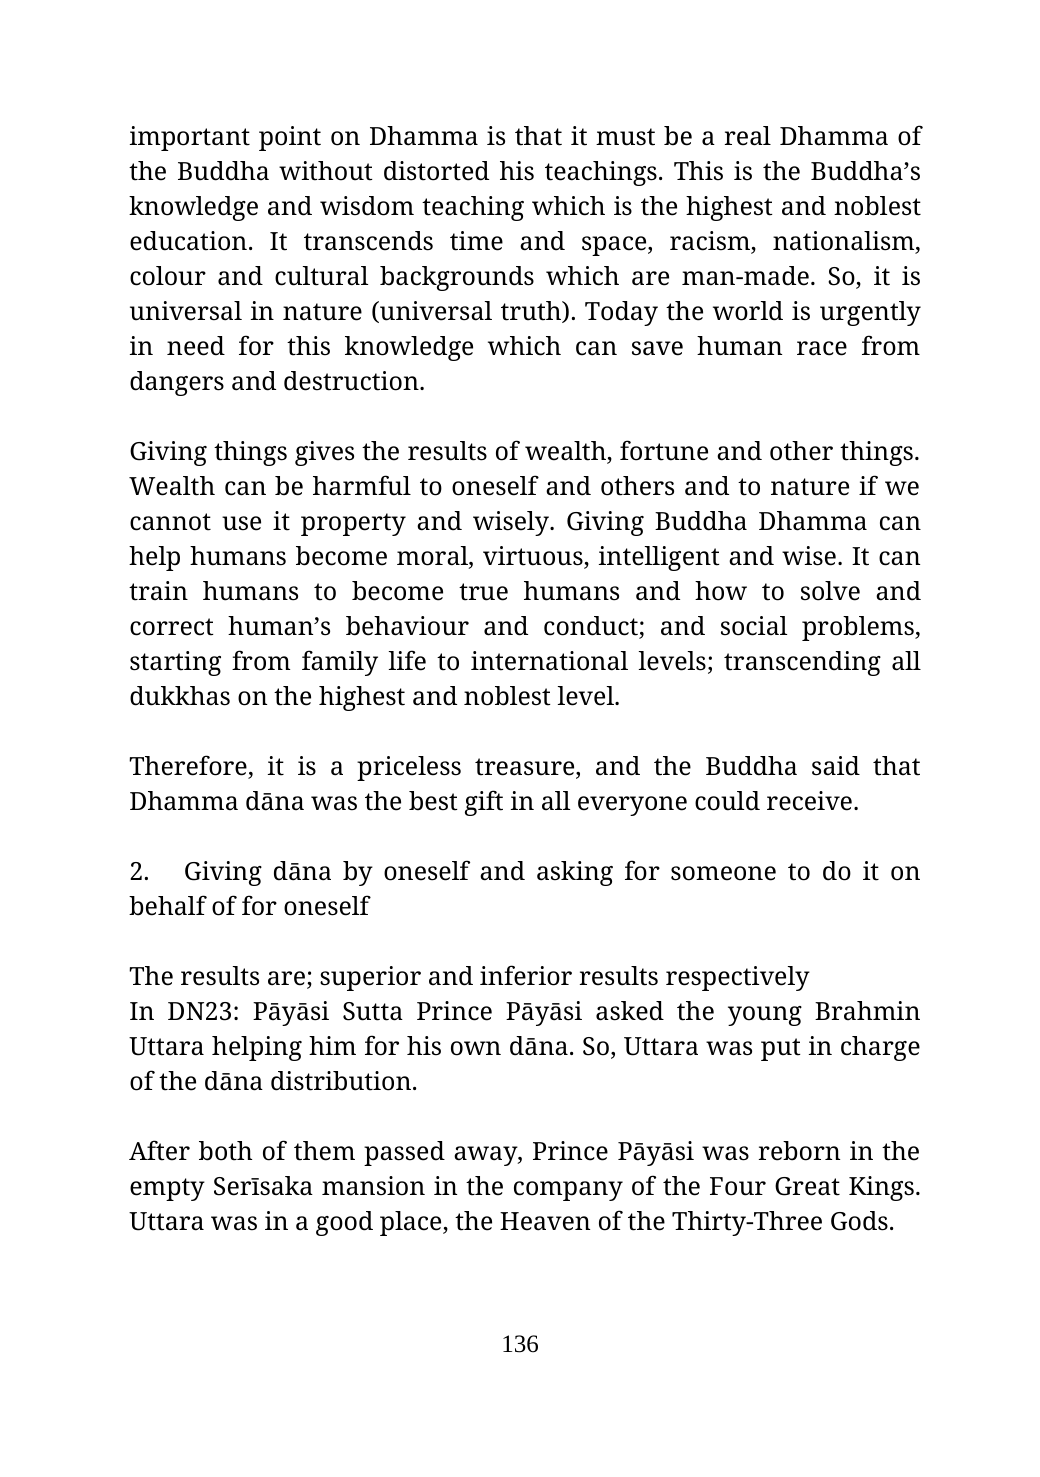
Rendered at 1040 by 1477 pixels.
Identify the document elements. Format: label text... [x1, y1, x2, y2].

text After both of them passed away, Prince Pāyāsi was reborn in the empty Serīsaka mansion in the company of the Four Great Kings. Uttara was in a good place, the Heaven of the Thirty-Three Gods. [129, 1133, 922, 1238]
text The results are; superior and inferior results respectively [129, 958, 922, 993]
text Therefore, it is a priceless treasure, and the Buddha said that Dhamma dāna was the best gift in all everyone could receive. [129, 748, 922, 818]
list Giving dāna by oneself and asking for someone to do it on behalf of for oneself [129, 853, 922, 923]
text In DN23: Pāyāsi Sutta Prince Pāyāsi asked the young Brahmin Uttara helping him for his own dāna. So, Uttara was put in charge of the dāna distribution. [129, 993, 922, 1098]
text important point on Dhamma is that it must be a real Dhamma of the Buddha without distorted his teachings. This is the Buddha’s knowledge and wisdom teaching which is the highest and noblest education. It transcends time and space, racism, nationalism, colour and cultural backgrounds which are man-made. So, it is universal in nature (universal truth). Today the world is urgently in need for this knowledge which can save human race from dangers and destruction. [129, 118, 922, 398]
text Giving things gives the results of wealth, fortune and other things. Wealth can be harmful to oneself and others and to nature if we cannot use it property and wisely. Giving Buddha Dhamma can help humans become moral, virtuous, intelligent and wise. It can train humans to become true humans and how to solve and correct human’s behaviour and conduct; and social problems, starting from family life to international levels; transcending all dukkhas on the highest and noblest level. [129, 433, 922, 713]
